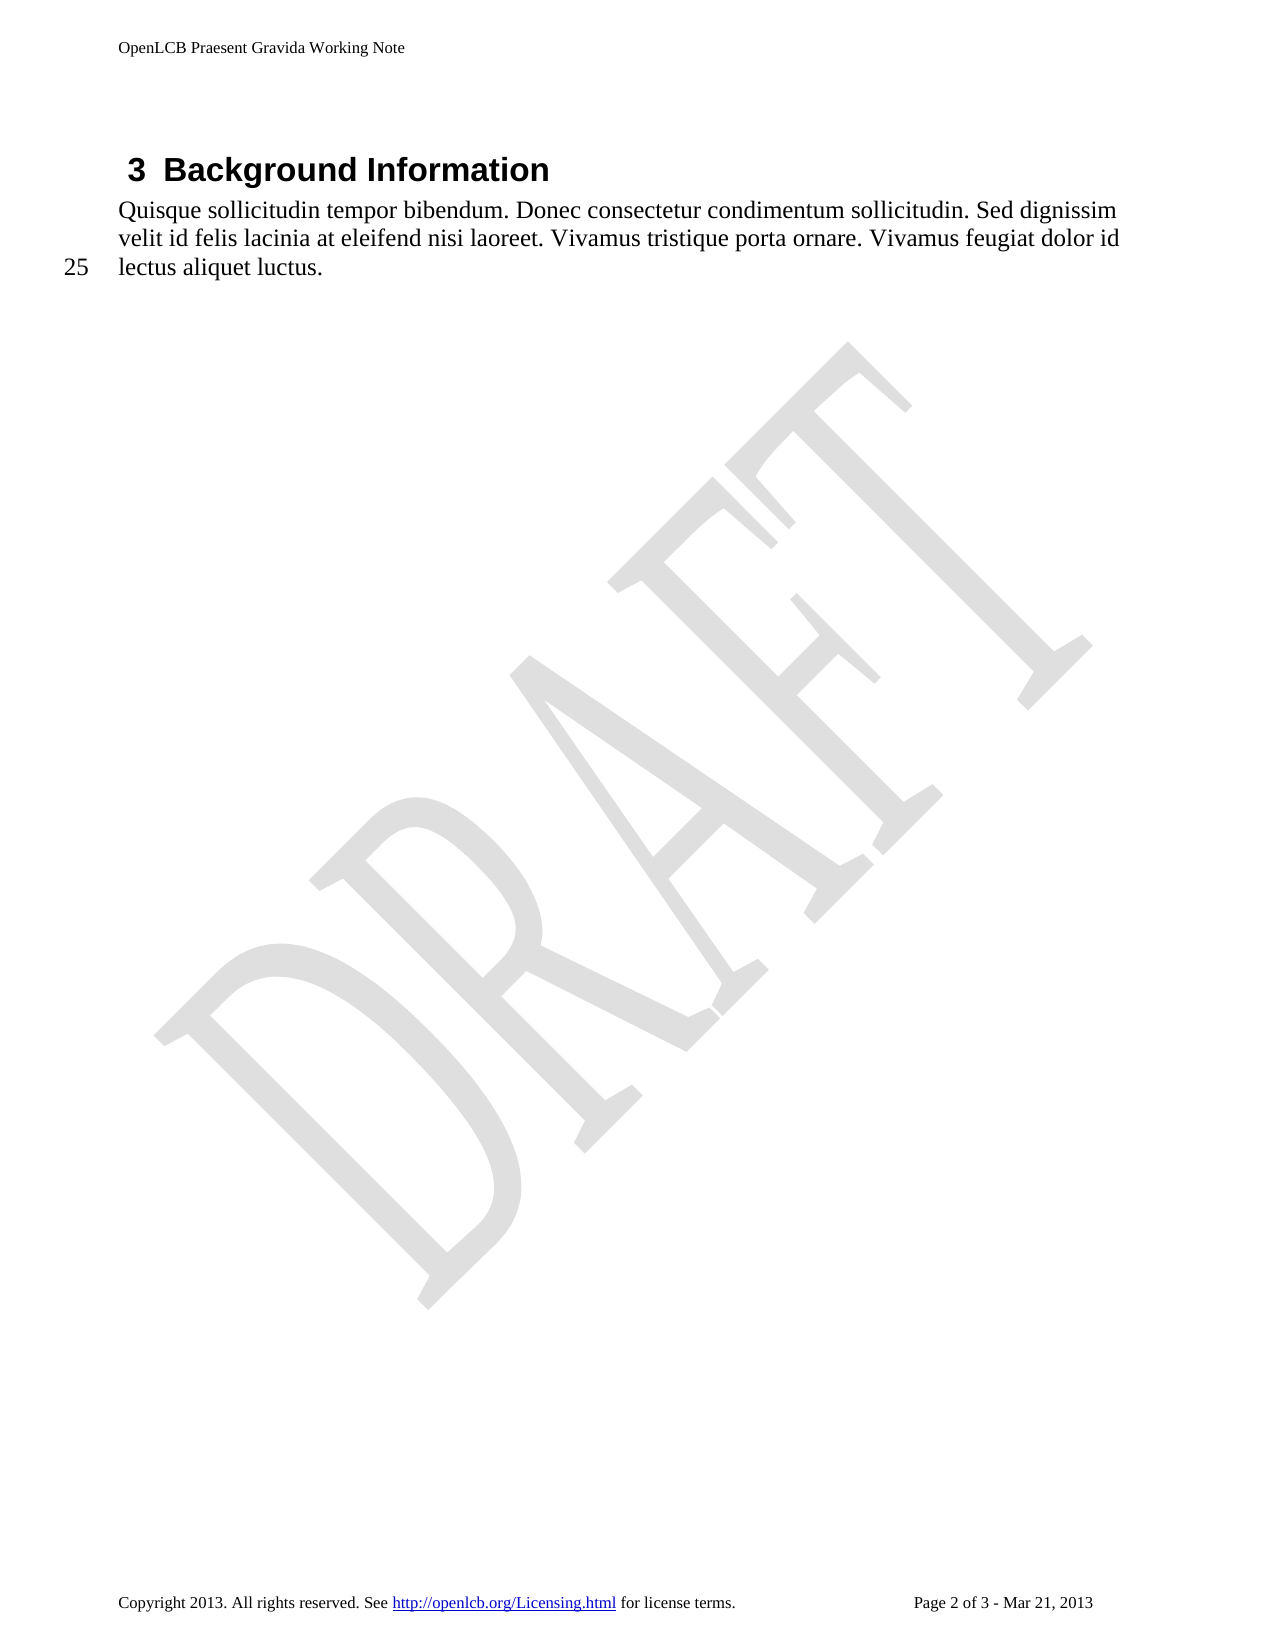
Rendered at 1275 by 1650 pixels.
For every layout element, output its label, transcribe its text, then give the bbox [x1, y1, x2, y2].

subtitle Background Information [118, 150, 1157, 188]
text Quisque sollicitudin tempor bibendum. Donec consectetur condimentum sollicitudin. Sed dignissim velit id felis lacinia at eleifend nisi laoreet. Vivamus tristique porta ornare. Vivamus feugiat dolor id lectus aliquet luctus. [118, 195, 1157, 281]
